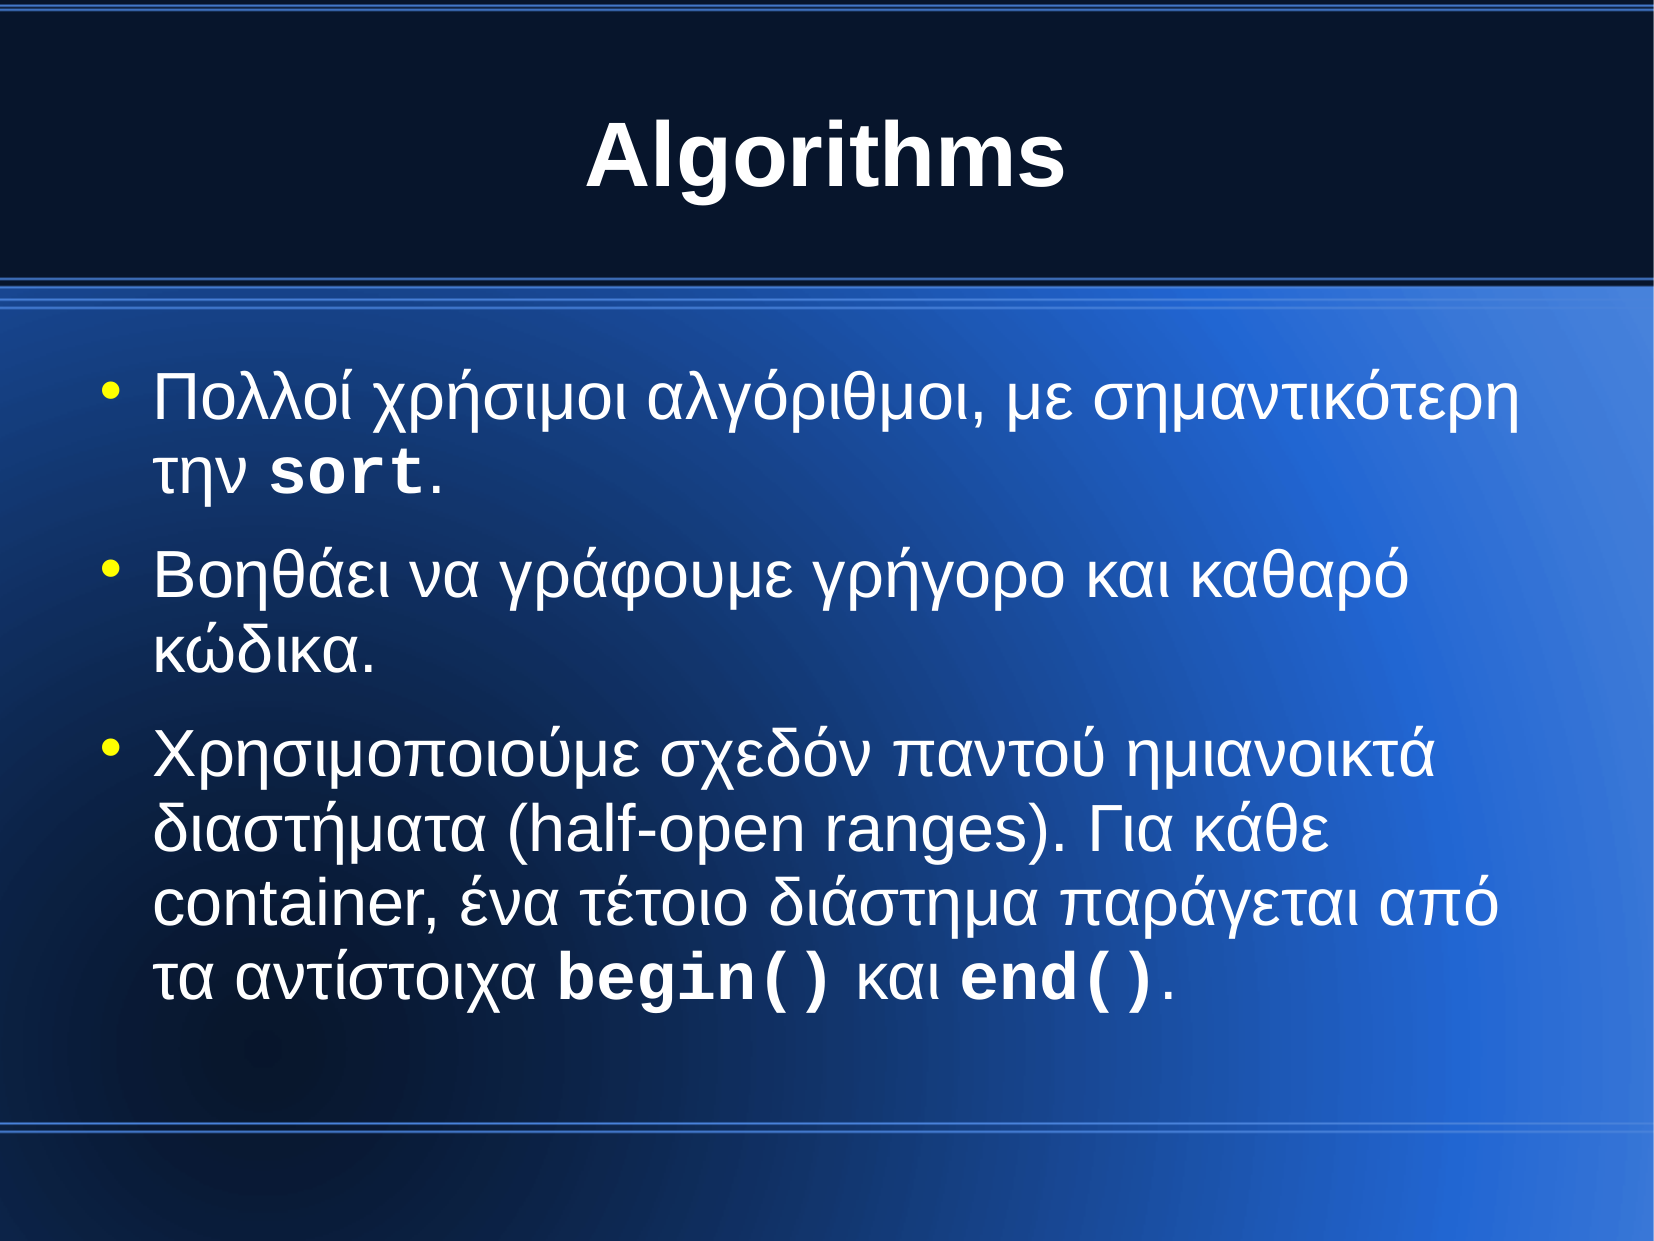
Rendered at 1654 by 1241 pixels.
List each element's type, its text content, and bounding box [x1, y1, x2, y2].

title Algorithms [82, 49, 1571, 257]
picture [0, 0, 1654, 1241]
list Πολλοί χρήσιμοι αλγόριθμοι, με σημαντικότερη την sort. Βοηθάει να γράφουμε γρήγορο και καθαρό κώδικα. Χρησιμοποιούμε σχεδόν παντού ημιανοικτά διαστήματα (half-open ranges). Για κάθε container, ένα τέτοιο διάστημα παράγεται από τα αντίστοιχα begin() και end(). [82, 355, 1571, 1174]
